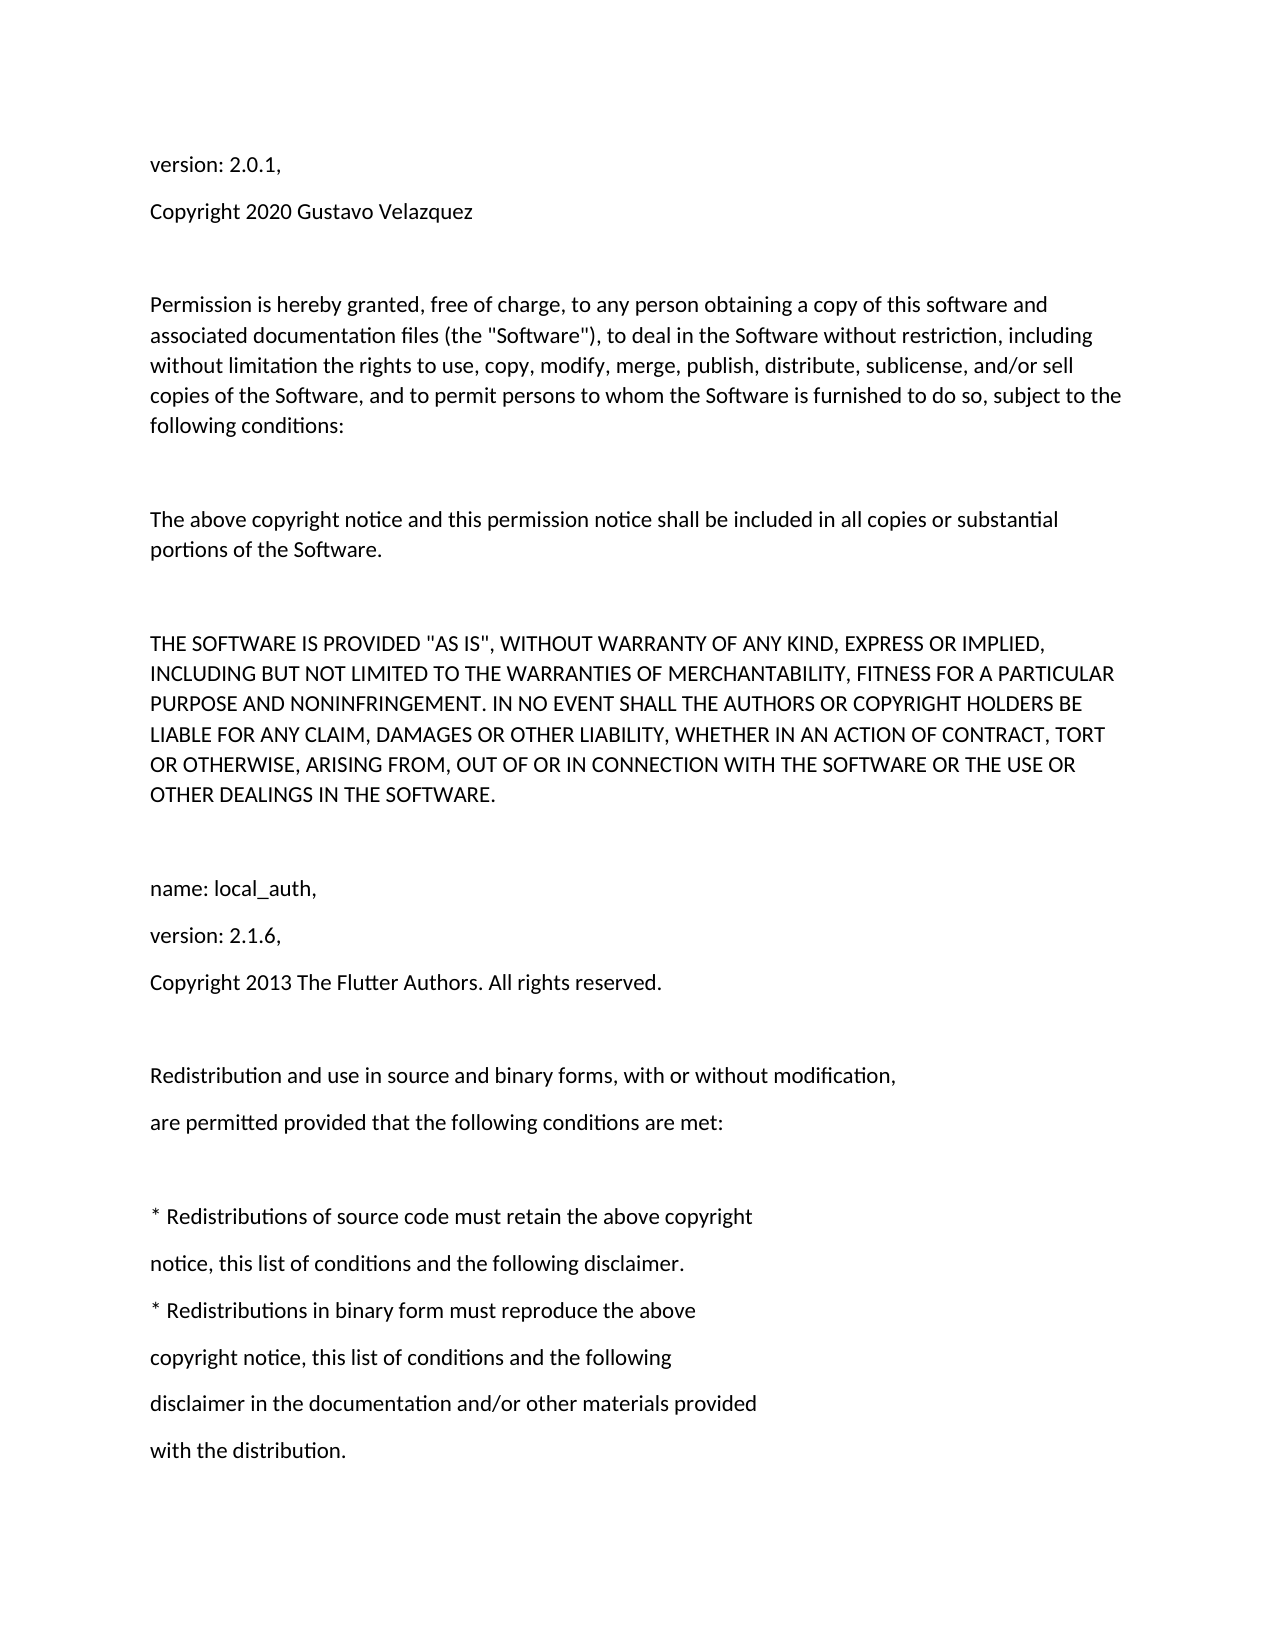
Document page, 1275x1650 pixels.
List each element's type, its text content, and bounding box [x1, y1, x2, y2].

text Permission is hereby granted, free of charge, to any person obtaining a copy of this software and associated documentation files (the "Software"), to deal in the Software without restriction, including without limitation the rights to use, copy, modify, merge, publish, distribute, sublicense, and/or sell copies of the Software, and to permit persons to whom the Software is furnished to do so, subject to the following conditions: [150, 291, 1125, 439]
text THE SOFTWARE IS PROVIDED "AS IS", WITHOUT WARRANTY OF ANY KIND, EXPRESS OR IMPLIED, INCLUDING BUT NOT LIMITED TO THE WARRANTIES OF MERCHANTABILITY, FITNESS FOR A PARTICULAR PURPOSE AND NONINFRINGEMENT. IN NO EVENT SHALL THE AUTHORS OR COPYRIGHT HOLDERS BE LIABLE FOR ANY CLAIM, DAMAGES OR OTHER LIABILITY, WHETHER IN AN ACTION OF CONTRACT, TORT OR OTHERWISE, ARISING FROM, OUT OF OR IN CONNECTION WITH THE SOFTWARE OR THE USE OR OTHER DEALINGS IN THE SOFTWARE. [150, 629, 1125, 808]
text name: local_auth, [150, 874, 1125, 902]
text * Redistributions of source code must retain the above copyright [150, 1202, 1125, 1230]
text disclaimer in the documentation and/or other materials provided [150, 1389, 1125, 1418]
text Redistribution and use in source and binary forms, with or without modification, [150, 1061, 1125, 1089]
text * Redistributions in binary form must reproduce the above [150, 1296, 1125, 1324]
text version: 2.1.6, [150, 921, 1125, 949]
text Copyright 2020 Gustavo Velazquez [150, 197, 1125, 225]
text Copyright 2013 The Flutter Authors. All rights reserved. [150, 968, 1125, 996]
text version: 2.0.1, [150, 150, 1125, 178]
text notice, this list of conditions and the following disclaimer. [150, 1249, 1125, 1277]
text are permitted provided that the following conditions are met: [150, 1108, 1125, 1136]
text copyright notice, this list of conditions and the following [150, 1343, 1125, 1371]
text with the distribution. [150, 1436, 1125, 1464]
text The above copyright notice and this permission notice shall be included in all copies or substantial portions of the Software. [150, 505, 1125, 563]
